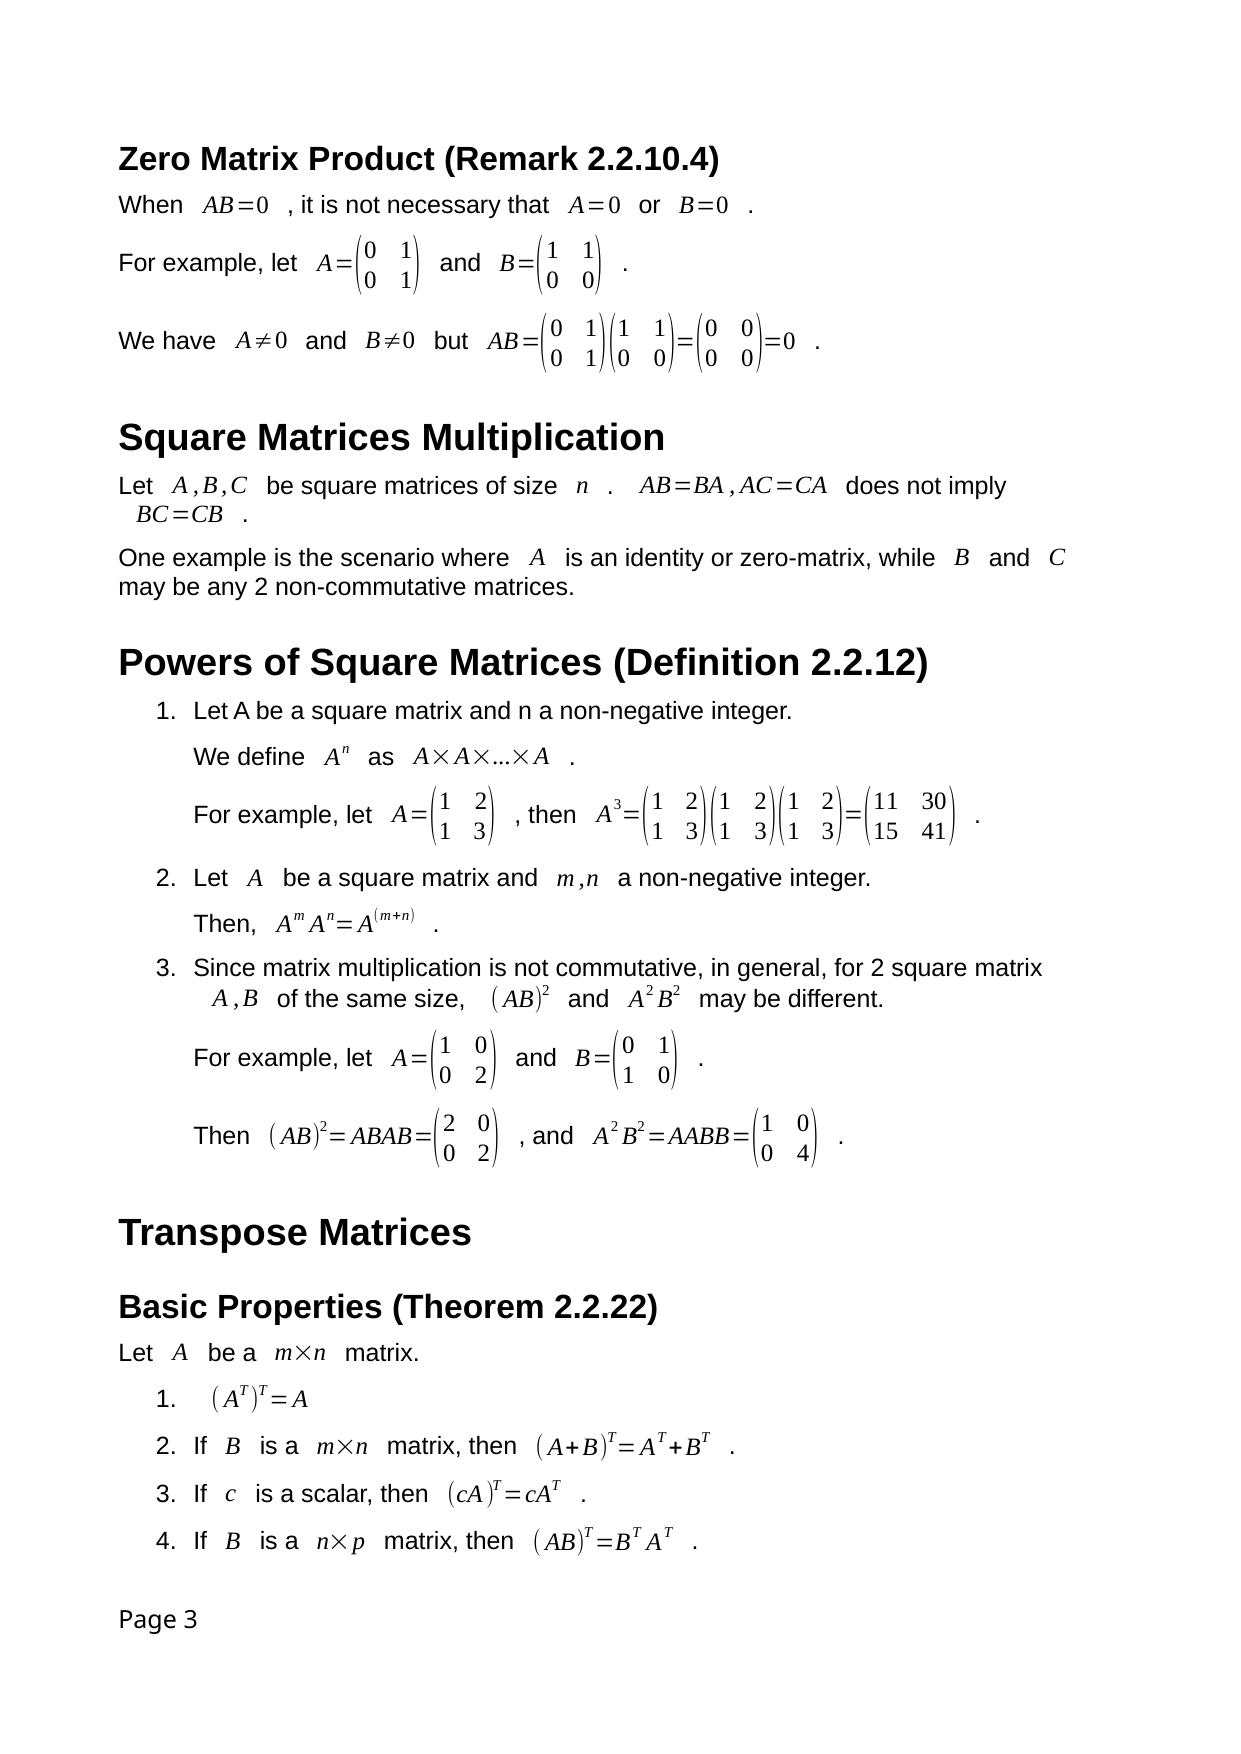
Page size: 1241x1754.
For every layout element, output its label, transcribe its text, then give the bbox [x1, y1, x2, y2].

list Then,. [156, 906, 1122, 938]
text Letbe square matrices of size. does not imply. [118, 471, 1122, 528]
text When, it is not necessary thator. [118, 190, 1122, 219]
text For example, letand. [118, 233, 1122, 297]
list Ifis amatrix, then. [156, 1429, 1122, 1462]
subtitle Transpose Matrices [118, 1210, 1122, 1253]
list Since matrix multiplication is not commutative, in general, for 2 square matrixof the same size, andmay be different. [156, 952, 1122, 1014]
list Ifis a scalar, then. [156, 1476, 1122, 1509]
list For example, letand. [156, 1029, 1122, 1092]
subtitle Square Matrices Multiplication [118, 414, 1122, 458]
text Letbe amatrix. [118, 1338, 1122, 1367]
list We defineas. [156, 739, 1122, 770]
list Then, and. [156, 1107, 1122, 1170]
list Let A be a square matrix and n a non-negative integer. [156, 696, 1122, 725]
text We haveandbut. [118, 311, 1122, 375]
list For example, let, then. [156, 785, 1122, 848]
text One example is the scenario whereis an identity or zero-matrix, whileandmay be any 2 non-commutative matrices. [118, 543, 1122, 600]
subtitle Powers of Square Matrices (Definition 2.2.12) [118, 640, 1122, 683]
subtitle Zero Matrix Product (Remark 2.2.10.4) [118, 139, 1122, 178]
subtitle Basic Properties (Theorem 2.2.22) [118, 1287, 1122, 1325]
list Ifis amatrix, then. [156, 1524, 1122, 1557]
list Letbe a square matrix anda non-negative integer. [156, 863, 1122, 892]
